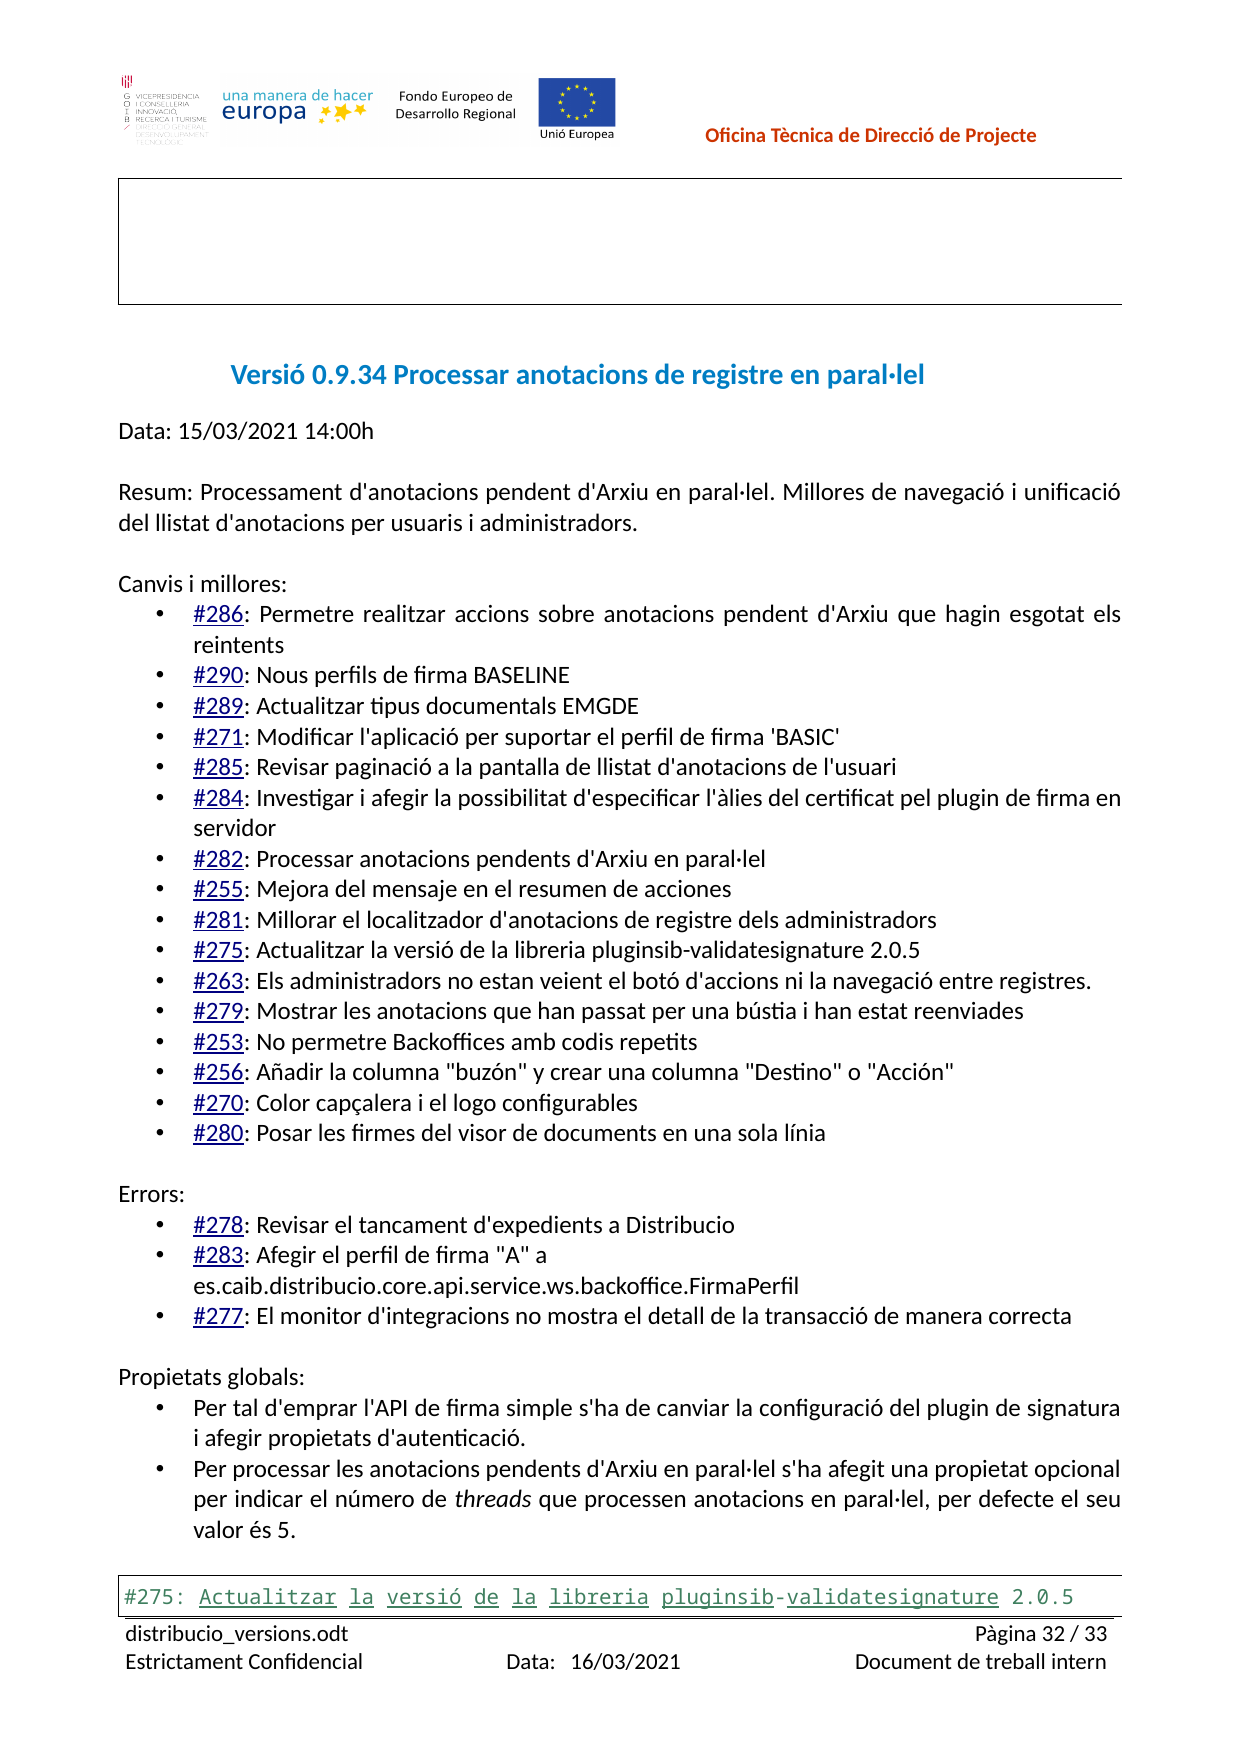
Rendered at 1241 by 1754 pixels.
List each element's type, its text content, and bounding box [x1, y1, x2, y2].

table_header #275: Actualitzar la versió de la libreria pluginsib-validatesignature 2.0.5 [119, 1576, 1122, 1616]
subtitle Versió 0.9.34 Processar anotacions de registre en paral·lel [153, 356, 1122, 392]
list #271: Modificar l'aplicació per suportar el perfil de firma 'BASIC' [156, 721, 1122, 751]
list #282: Processar anotacions pendents d'Arxiu en paral·lel [156, 843, 1122, 873]
list #286: Permetre realitzar accions sobre anotacions pendent d'Arxiu que hagin esgotat els reintents [156, 598, 1122, 659]
text Canvis i millores: [118, 568, 1122, 598]
list #280: Posar les firmes del visor de documents en una sola línia [156, 1117, 1122, 1148]
picture [118, 73, 213, 147]
list #278: Revisar el tancament d'expedients a Distribucio [156, 1209, 1122, 1239]
text Data: 15/03/2021 14:00h [118, 415, 1122, 446]
list Per processar les anotacions pendents d'Arxiu en paral·lel s'ha afegit una propietat opcional per indicar el número de threads que processen anotacions en paral·lel, per defecte el seu valor és 5. [156, 1453, 1122, 1545]
list #283: Afegir el perfil de firma "A" a es.caib.distribucio.core.api.service.ws.backoffice.FirmaPerfil [156, 1239, 1122, 1301]
list #263: Els administradors no estan veient el botó d'accions ni la navegació entre registres. [156, 965, 1122, 995]
picture [219, 73, 621, 147]
text Errors: [118, 1178, 1122, 1209]
list #279: Mostrar les anotacions que han passat per una bústia i han estat reenviades [156, 995, 1122, 1026]
list #289: Actualitzar tipus documentals EMGDE [156, 690, 1122, 721]
list #270: Color capçalera i el logo configurables [156, 1087, 1122, 1117]
list #290: Nous perfils de firma BASELINE [156, 659, 1122, 690]
list #277: El monitor d'integracions no mostra el detall de la transacció de manera correcta [156, 1301, 1122, 1331]
list #285: Revisar paginació a la pantalla de llistat d'anotacions de l'usuari [156, 751, 1122, 782]
list Per tal d'emprar l'API de firma simple s'ha de canviar la configuració del plugin de signatura i afegir propietats d'autenticació. [156, 1392, 1122, 1453]
table_header [119, 179, 1122, 304]
list #275: Actualitzar la versió de la libreria pluginsib-validatesignature 2.0.5 [156, 934, 1122, 965]
list #253: No permetre Backoffices amb codis repetits [156, 1026, 1122, 1056]
list #255: Mejora del mensaje en el resumen de acciones [156, 873, 1122, 904]
text Resum: Processament d'anotacions pendent d'Arxiu en paral·lel. Millores de navegació i unificació del llistat d'anotacions per usuaris i administradors. [118, 476, 1122, 537]
list #284: Investigar i afegir la possibilitat d'especificar l'àlies del certificat pel plugin de firma en servidor [156, 782, 1122, 843]
list #281: Millorar el localitzador d'anotacions de registre dels administradors [156, 904, 1122, 934]
text Propietats globals: [118, 1362, 1122, 1392]
list #256: Añadir la columna "buzón" y crear una columna "Destino" o "Acción" [156, 1056, 1122, 1087]
